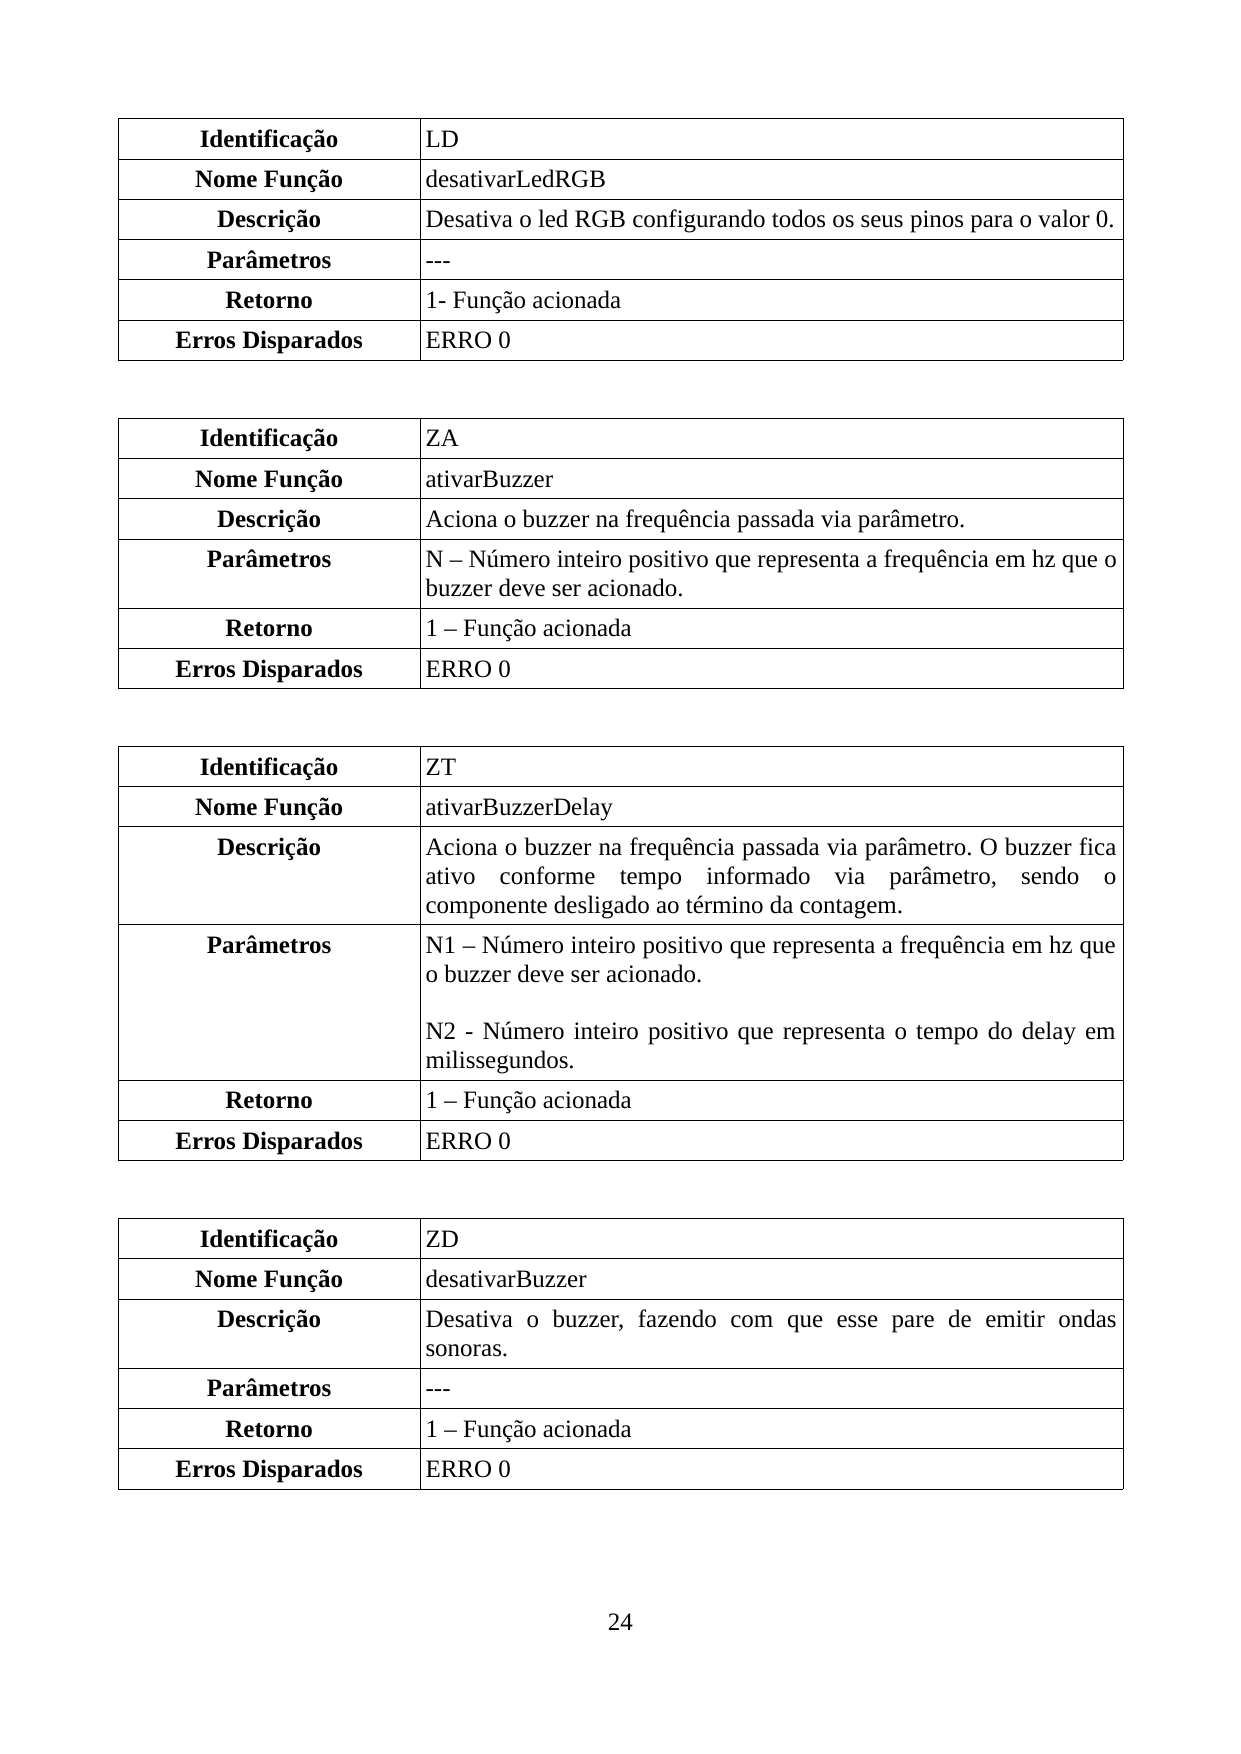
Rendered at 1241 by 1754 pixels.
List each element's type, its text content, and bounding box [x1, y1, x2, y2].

table_header ZA [421, 419, 1123, 458]
table_cell Retorno [119, 609, 420, 648]
table_cell ERRO 0 [421, 321, 1123, 360]
table_cell ERRO 0 [421, 1121, 1123, 1160]
table_header Identificação [119, 1219, 420, 1258]
table_cell 1 – Função acionada [421, 609, 1123, 648]
table_header ZT [421, 747, 1123, 786]
table_cell Nome Função [119, 787, 420, 826]
table_cell Erros Disparados [119, 649, 420, 688]
table_cell Erros Disparados [119, 1449, 420, 1488]
table_cell Parâmetros [119, 1369, 420, 1408]
table_cell 1- Função acionada [421, 280, 1123, 320]
table_cell Retorno [119, 1081, 420, 1120]
table_cell ERRO 0 [421, 649, 1123, 688]
table_cell Erros Disparados [119, 321, 420, 360]
table_cell Descrição [119, 499, 420, 538]
table_cell Retorno [119, 1409, 420, 1448]
table_header ZD [421, 1219, 1123, 1258]
table_cell Nome Função [119, 1259, 420, 1298]
table_cell Aciona o buzzer na frequência passada via parâmetro. [421, 499, 1123, 538]
table_header Identificação [119, 747, 420, 786]
table_cell Desativa o led RGB configurando todos os seus pinos para o valor 0. [421, 200, 1123, 239]
table_cell Aciona o buzzer na frequência passada via parâmetro. O buzzer fica ativo conforme tempo informado via parâmetro, sendo o componente desligado ao término da contagem. [421, 827, 1123, 924]
table_cell Parâmetros [119, 925, 420, 1079]
table_cell --- [421, 240, 1123, 279]
table_cell Nome Função [119, 459, 420, 498]
table_header LD [421, 119, 1123, 158]
table_header Identificação [119, 419, 420, 458]
table_cell ativarBuzzer [421, 459, 1123, 498]
table_cell 1 – Função acionada [421, 1409, 1123, 1448]
table_cell ativarBuzzerDelay [421, 787, 1123, 826]
table_cell desativarBuzzer [421, 1259, 1123, 1298]
table_cell Parâmetros [119, 540, 420, 608]
table_cell Desativa o buzzer, fazendo com que esse pare de emitir ondas sonoras. [421, 1300, 1123, 1367]
table_cell ERRO 0 [421, 1449, 1123, 1488]
table_cell N – Número inteiro positivo que representa a frequência em hz que o buzzer deve ser acionado. [421, 540, 1123, 608]
table_cell Parâmetros [119, 240, 420, 279]
table_cell Retorno [119, 280, 420, 320]
table_cell Descrição [119, 1300, 420, 1367]
table_cell Erros Disparados [119, 1121, 420, 1160]
table_cell Descrição [119, 200, 420, 239]
table_cell --- [421, 1369, 1123, 1408]
table_cell Descrição [119, 827, 420, 924]
table_cell desativarLedRGB [421, 160, 1123, 199]
table_cell N1 – Número inteiro positivo que representa a frequência em hz que o buzzer deve ser acionado. N2 - Número inteiro positivo que representa o tempo do delay em milissegundos. [421, 925, 1123, 1079]
table_header Identificação [119, 119, 420, 158]
table_cell Nome Função [119, 160, 420, 199]
table_cell 1 – Função acionada [421, 1081, 1123, 1120]
